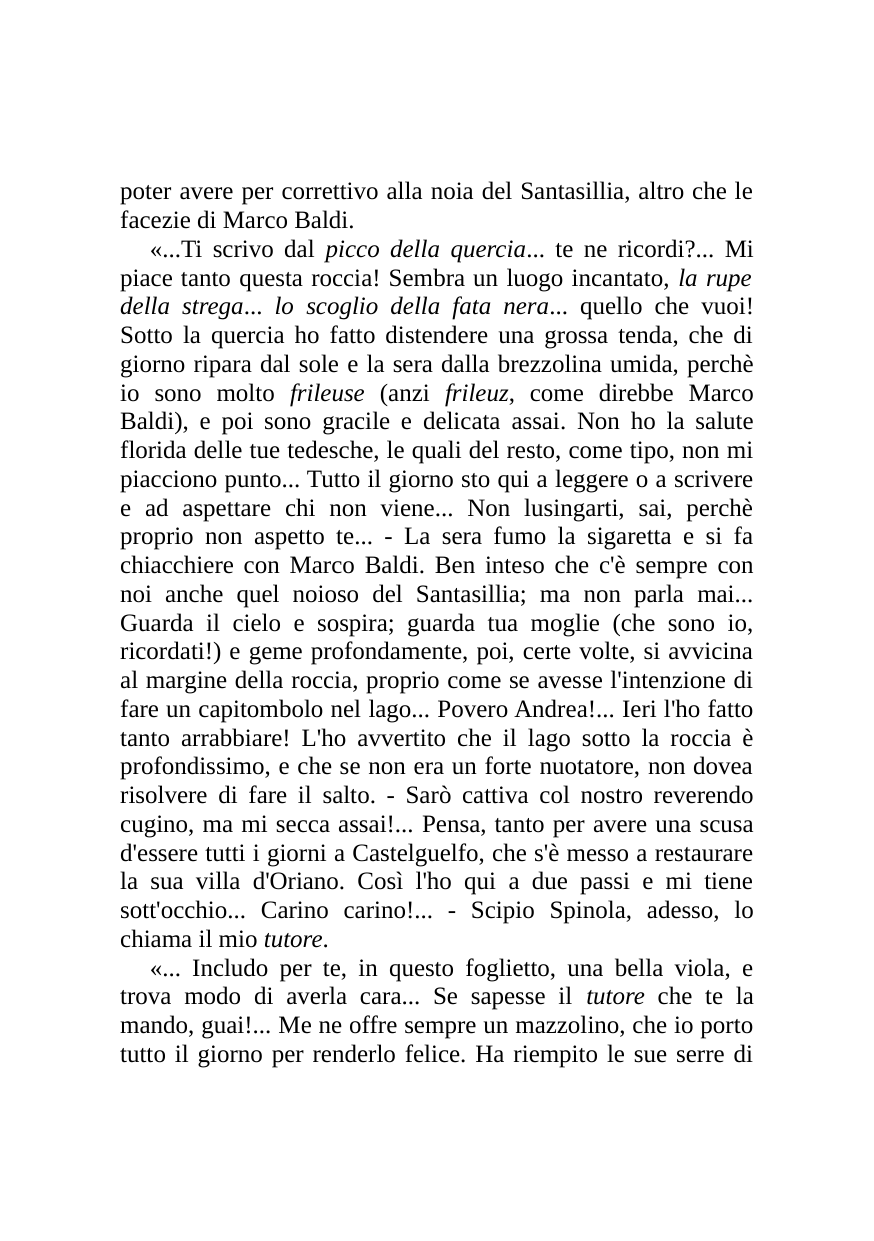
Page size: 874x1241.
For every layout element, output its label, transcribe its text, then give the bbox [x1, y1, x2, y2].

text «...Ti scrivo dal picco della quercia... te ne ricordi?... Mi piace tanto questa roccia! Sembra un luogo incantato, la rupe della strega... lo scoglio della fata nera... quello che vuoi! Sotto la quercia ho fatto distendere una grossa tenda, che di giorno ripara dal sole e la sera dalla brezzolina umida, perchè io sono molto frileuse (anzi frileuz, come direbbe Marco Baldi), e poi sono gracile e delicata assai. Non ho la salute florida delle tue tedesche, le quali del resto, come tipo, non mi piacciono punto... Tutto il giorno sto qui a leggere o a scrivere e ad aspettare chi non viene... Non lusingarti, sai, perchè proprio non aspetto te... - La sera fumo la sigaretta e si fa chiacchiere con Marco Baldi. Ben inteso che c'è sempre con noi anche quel noioso del Santasillia; ma non parla mai... Guarda il cielo e sospira; guarda tua moglie (che sono io, ricordati!) e geme profondamente, poi, certe volte, si avvicina al margine della roccia, proprio come se avesse l'intenzione di fare un capitombolo nel lago... Povero Andrea!... Ieri l'ho fatto tanto arrabbiare! L'ho avvertito che il lago sotto la roccia è profondissimo, e che se non era un forte nuotatore, non dovea risolvere di fare il salto. - Sarò cattiva col nostro reverendo cugino, ma mi secca assai!... Pensa, tanto per avere una scusa d'essere tutti i giorni a Castelguelfo, che s'è messo a restaurare la sua villa d'Oriano. Così l'ho qui a due passi e mi tiene sott'occhio... Carino carino!... - Scipio Spinola, adesso, lo chiama il mio tutore. [120, 234, 754, 953]
text poter avere per correttivo alla noia del Santasillia, altro che le facezie di Marco Baldi. [120, 176, 754, 234]
text «... Includo per te, in questo foglietto, una bella viola, e trova modo di averla cara... Se sapesse il tutore che te la mando, guai!... Me ne offre sempre un mazzolino, che io porto tutto il giorno per renderlo felice. Ha riempito le sue serre di [120, 953, 754, 1068]
